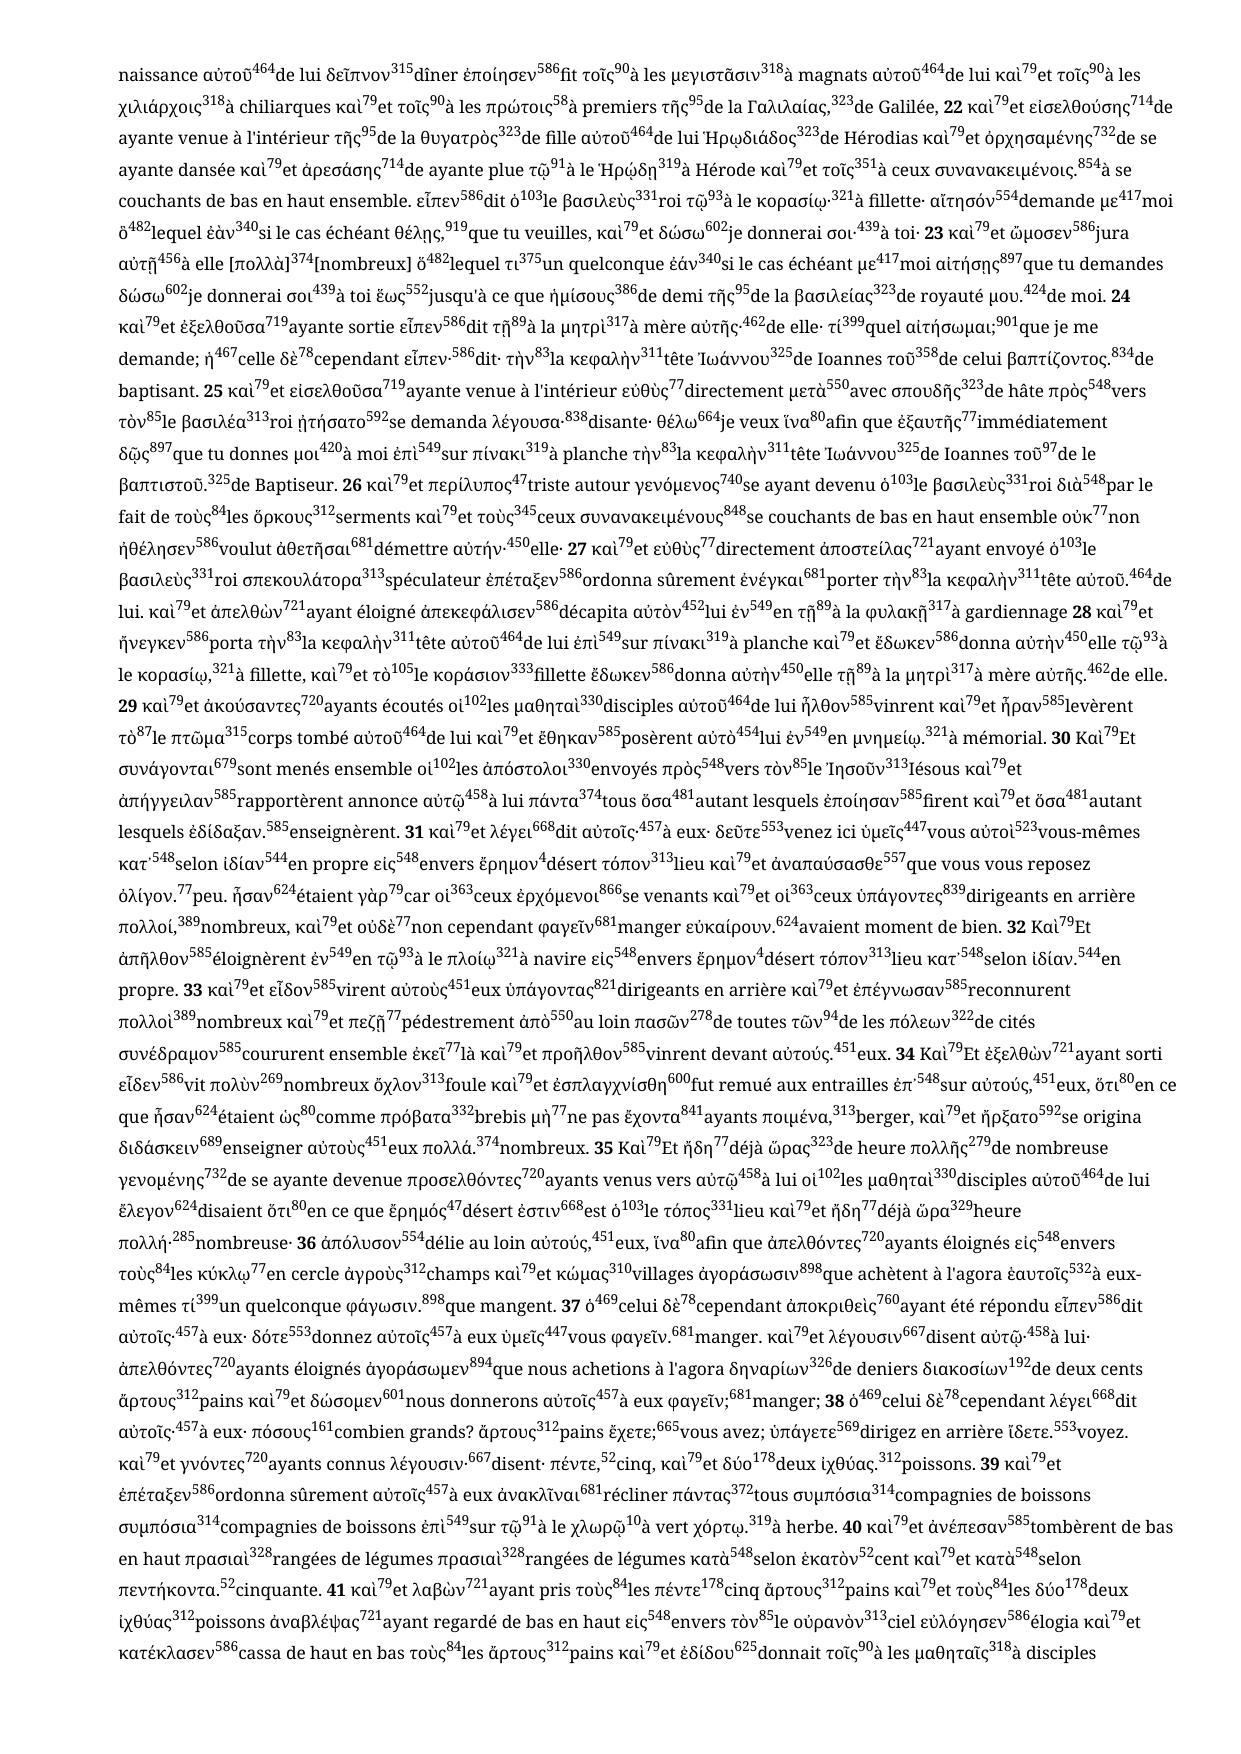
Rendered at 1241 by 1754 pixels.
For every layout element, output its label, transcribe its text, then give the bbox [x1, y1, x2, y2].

text 1 Καὶ79Et ἐξῆλθεν586sortit ἐκεῖθεν77de là καὶ79et ἔρχεται674se vient εἰς548envers τὴν83la πατρίδα311patrie αὐτοῦ,464de lui, καὶ79et ἀκολουθοῦσιν667suivent αὐτῷ458à lui οἱ102les μαθηταὶ330disciples αὐτοῦ.464de lui. 2 καὶ79et γενομένου736de se ayant devenu σαββάτου327de sabbat ἤρξατο592se origina διδάσκειν689enseigner ἐν549en τῇ89à la συναγωγῇ,317à synagogue, καὶ79et οἱ102les πολλοὶ389nombreux ἀκούοντες839écoutants ἐξεπλήσσοντο635étaient heurté à l'excès λέγοντες·839disants· πόθεν77d'où? τούτῳ352à celui-ci ταῦτα,365ces-ci, καὶ79et τίς408quelle ἡ101la σοφία329sagesse ἡ362celle δοθεῖσα758ayante étée donnée τούτῳ,352à celui-ci, καὶ79et αἱ100les δυνάμεις328puissances τοιαῦται153telles διὰ550par τῶν94de les χειρῶν322de mains αὐτοῦ464de lui γινόμεναι;864se devenantes; 3 οὐχ340non οὗτός364celui-ci ἐστιν668est ὁ103le τέκτων,331artisan, ὁ103le υἱὸς331fils τῆς95de la Μαρίας323de Maria καὶ79et ἀδελφὸς331frère Ἰακώβου325de Iakobos καὶ79et Ἰωσῆτος325de Iosetos καὶ79et Ἰούδα325de Iouda καὶ79et Σίμωνος;325de Simon; καὶ79et οὐκ340non εἰσὶν667sont αἱ100les ἀδελφαὶ328soeurs αὐτοῦ464de lui ὧδε77ici πρὸς548vers ἡμᾶς;416nous; καὶ79et ἐσκανδαλίζοντο635étaient scandalisé ἐν549en αὐτῷ.458à lui. 4 καὶ79et ἔλεγεν625disait αὐτοῖς457à eux ὁ103le Ἰησοῦς331Iésous ὅτι80en ce que οὐκ77non ἔστιν668est προφήτης331prophète ἄτιμος47sans valeur εἰ551si μὴ77ne pas ἐν549en τῇ89à la πατρίδι317à patrie αὐτοῦ464de lui καὶ79et ἐν549en τοῖς90à les συγγενέσιν58à congénitaux αὐτοῦ464de lui καὶ79et ἐν549en τῇ89à la οἰκίᾳ317à maison d'habitation αὐτοῦ.464de lui. 5 καὶ79et οὐκ77non ἐδύνατο631se pouvait ἐκεῖ77là ποιῆσαι681faire οὐδεμίαν267aucune δύναμιν,311puissance, εἰ551si μὴ77ne pas ὀλίγοις274à peu ἀρρώστοις58à malades ἐπιθεὶς721ayant surposé τὰς82les χεῖρας310mains ἐθεράπευσεν.586soigna. 6 καὶ79et ἐθαύμαζεν625étonnait διὰ548par le fait de τὴν83la ἀπιστίαν311incroyance αὐτῶν.463de eux. Καὶ79Et περιῆγεν625menait autour τὰς82les κώμας310villages κύκλῳ77en cercle διδάσκων.840enseignant. 7 Καὶ79Et προσκαλεῖται674se appelle auprès τοὺς84les δώδεκα52douze καὶ79et ἤρξατο592se origina αὐτοὺς451eux ἀποστέλλειν689envoyer δύο52deux δύο52deux καὶ79et ἐδίδου625donnait αὐτοῖς457à eux ἐξουσίαν311autorité τῶν98de les πνευμάτων326de souffles τῶν98de les ἀκαθάρτων,17de impurs, 8 καὶ79et παρήγγειλεν586annonça à côté αὐτοῖς457à eux ἵνα80afin que μηδὲν375ne pas un αἴρωσιν920que lèvent εἰς548envers ὁδὸν311chemin εἰ551si μὴ77ne pas ῥάβδον311bâton μόνον,77seulement, μὴ77ne pas ἄρτον,313pain, μὴ77ne pas πήραν,311besace, μὴ77ne pas εἰς548envers τὴν83la ζώνην311ceinture χαλκόν,313cuivre, 9 ἀλλ᾽79mais ὑποδεδεμένους787se ayants liés en dessous σανδάλια,314sandales, καὶ79et μὴ77ne pas ἐνδύσησθε902que vous vous envêtiez δύο178deux χιτῶνας.312chitons. 10 καὶ79et ἔλεγεν625disait αὐτοῖς·457à eux· ὅπου80là où ἐὰν340si le cas échéant εἰσέλθητε896que vous veniez à l'intérieur εἰς548envers οἰκίαν,311maison d'habitation, ἐκεῖ77là μένετε569restez ἕως80jusqu'à ce que ἂν340le cas échéant ἐξέλθητε896que vous sortiez ἐκεῖθεν.77de là. 11 καὶ79et ὃς498lequel ἂν340le cas échéant τόπος331lieu μὴ77ne pas δέξηται905que se accepte ὑμᾶς436vous μηδὲ79ni cependant ἀκούσωσιν898que écoutent ὑμῶν,441de vous, ἐκπορευόμενοι866se allants au dehors ἐκεῖθεν77de là ἐκτινάξατε553secouez dehors τὸν85le χοῦν313poudre τὸν480celui ὑποκάτω552en dessous vers le bas τῶν96de les ποδῶν324de pieds ὑμῶν441de vous εἰς548envers μαρτύριον315témoignage αὐτοῖς.457à eux. 12 Καὶ79Et ἐξελθόντες720ayants sortis ἐκήρυξαν585annoncèrent ἵνα80afin que μετανοῶσιν,920que transintelligent, 13 καὶ79et δαιμόνια314démons πολλὰ270nombreux ἐξέβαλλον,624éjectaient, καὶ79et ἤλειφον624huilaient ἐλαίῳ321à huile d'olive πολλοὺς268nombreux ἀρρώστους52malades καὶ79et ἐθεράπευον.624soignaient. 14 Καὶ79Et ἤκουσεν586écouta ὁ103le βασιλεὺς331roi Ἡρῴδης,331Hérode, φανερὸν49visible γὰρ79car ἐγένετο592se devint τὸ105le ὄνομα333nom αὐτοῦ,464de lui, καὶ79et ἔλεγον624disaient ὅτι80en ce que Ἰωάννης331Ioannes ὁ364celui βαπτίζων840baptisant ἐγήγερται654a été éveillé ἐκ550hors νεκρῶν64de morts καὶ79et διὰ548par le fait de τοῦτο348ce-ci ἐνεργοῦσιν667énergisent αἱ100les δυνάμεις328puissances ἐν549en αὐτῷ.458à lui. 15 ἄλλοι389autres δὲ78cependant ἔλεγον624disaient ὅτι80en ce que Ἠλίας331Élia ἐστίν·668est· ἄλλοι389autres δὲ78cependant ἔλεγον624disaient ὅτι80en ce que προφήτης331prophète ὡς80comme εἷς71un τῶν96de les προφητῶν.324de prophètes. 16 ἀκούσας721ayant écouté δὲ78cependant ὁ103le Ἡρῴδης331Hérode ἔλεγεν·625disait· ὅτι80en ce que ὃν480lequel ἐγὼ431moi ἀπεκεφάλισα582je décapitai Ἰωάννην,313Ioannes, οὗτος364celui-ci ἠγέρθη.600fut éveillé. 17 Αὐτὸς542Lui-même γὰρ79car ὁ103le Ἡρῴδης331Hérode ἀποστείλας721ayant envoyé ἐκράτησεν586saisit avec force τὸν85le Ἰωάννην313Ioannes καὶ79et ἔδησεν586attacha de lien αὐτὸν452lui ἐν549en φυλακῇ317à gardiennage διὰ548par le fait de Ἡρῳδιάδα311Hérodias τὴν83la γυναῖκα311femme Φιλίππου325de Philippe τοῦ97de le ἀδελφοῦ325de frère αὐτοῦ,464de lui, ὅτι80en ce que αὐτὴν450elle ἐγάμησεν·586maria· 18 ἔλεγεν625disait γὰρ79car ὁ103le Ἰωάννης331Ioannes τῷ91à le Ἡρῴδῃ319à Hérode ὅτι80en ce que οὐκ77non ἔξεστίν668est permis σοι439à toi ἔχειν689avoir τὴν83la γυναῖκα311femme τοῦ97de le ἀδελφοῦ325de frère σου.442de toi. 19 ἡ101la δὲ78cependant Ἡρῳδιὰς329Hérodias ἐνεῖχεν625tenait au-dedans αὐτῷ458à lui καὶ79et ἤθελεν625voulait αὐτὸν452lui ἀποκτεῖναι,681tuer catégoriquement, καὶ79et οὐκ77non ἠδύνατο·631se pouvait· 20 ὁ103le γὰρ79car Ἡρῴδης331Hérode ἐφοβεῖτο631se effrayait τὸν85le Ἰωάννην,313Ioannes, εἰδὼς783ayant su αὐτὸν452lui ἄνδρα313homme δίκαιον4juste καὶ79et ἅγιον,4saint, καὶ79et συνετήρει625gardait ensemble αὐτόν,452lui, καὶ79et ἀκούσας721ayant écouté αὐτοῦ464de lui πολλὰ374nombreux ἠπόρει,625embarrassait, καὶ79et ἡδέως77plaisamment αὐτοῦ464de lui ἤκουεν.625écoutait. 21 Καὶ79Et γενομένης732de se ayante devenue ἡμέρας323de journée εὐκαίρου14de bien de moment ὅτε77lorsque Ἡρῴδης331Hérode τοῖς92à les γενεσίοις320à fêtes de naissance αὐτοῦ464de lui δεῖπνον315dîner ἐποίησεν586fit τοῖς90à les μεγιστᾶσιν318à magnats αὐτοῦ464de lui καὶ79et τοῖς90à les χιλιάρχοις318à chiliarques καὶ79et τοῖς90à les πρώτοις58à premiers τῆς95de la Γαλιλαίας,323de Galilée, 22 καὶ79et εἰσελθούσης714de ayante venue à l'intérieur τῆς95de la θυγατρὸς323de fille αὐτοῦ464de lui Ἡρῳδιάδος323de Hérodias καὶ79et ὀρχησαμένης732de se ayante dansée καὶ79et ἀρεσάσης714de ayante plue τῷ91à le Ἡρῴδῃ319à Hérode καὶ79et τοῖς351à ceux συνανακειμένοις.854à se couchants de bas en haut ensemble. εἶπεν586dit ὁ103le βασιλεὺς331roi τῷ93à le κορασίῳ·321à fillette· αἴτησόν554demande με417moi ὃ482lequel ἐὰν340si le cas échéant θέλῃς,919que tu veuilles, καὶ79et δώσω602je donnerai σοι·439à toi· 23 καὶ79et ὤμοσεν586jura αὐτῇ456à elle [πολλὰ]374[nombreux] ὅ482lequel τι375un quelconque ἐάν340si le cas échéant με417moi αἰτήσῃς897que tu demandes δώσω602je donnerai σοι439à toi ἕως552jusqu'à ce que ἡμίσους386de demi τῆς95de la βασιλείας323de royauté μου.424de moi. 24 καὶ79et ἐξελθοῦσα719ayante sortie εἶπεν586dit τῇ89à la μητρὶ317à mère αὐτῆς·462de elle· τί399quel αἰτήσωμαι;901que je me demande; ἡ467celle δὲ78cependant εἶπεν·586dit· τὴν83la κεφαλὴν311tête Ἰωάννου325de Ioannes τοῦ358de celui βαπτίζοντος.834de baptisant. 25 καὶ79et εἰσελθοῦσα719ayante venue à l'intérieur εὐθὺς77directement μετὰ550avec σπουδῆς323de hâte πρὸς548vers τὸν85le βασιλέα313roi ᾐτήσατο592se demanda λέγουσα·838disante· θέλω664je veux ἵνα80afin que ἐξαυτῆς77immédiatement δῷς897que tu donnes μοι420à moi ἐπὶ549sur πίνακι319à planche τὴν83la κεφαλὴν311tête Ἰωάννου325de Ioannes τοῦ97de le βαπτιστοῦ.325de Baptiseur. 26 καὶ79et περίλυπος47triste autour γενόμενος740se ayant devenu ὁ103le βασιλεὺς331roi διὰ548par le fait de τοὺς84les ὅρκους312serments καὶ79et τοὺς345ceux συνανακειμένους848se couchants de bas en haut ensemble οὐκ77non ἠθέλησεν586voulut ἀθετῆσαι681démettre αὐτήν·450elle· 27 καὶ79et εὐθὺς77directement ἀποστείλας721ayant envoyé ὁ103le βασιλεὺς331roi σπεκουλάτορα313spéculateur ἐπέταξεν586ordonna sûrement ἐνέγκαι681porter τὴν83la κεφαλὴν311tête αὐτοῦ.464de lui. καὶ79et ἀπελθὼν721ayant éloigné ἀπεκεφάλισεν586décapita αὐτὸν452lui ἐν549en τῇ89à la φυλακῇ317à gardiennage 28 καὶ79et ἤνεγκεν586porta τὴν83la κεφαλὴν311tête αὐτοῦ464de lui ἐπὶ549sur πίνακι319à planche καὶ79et ἔδωκεν586donna αὐτὴν450elle τῷ93à le κορασίῳ,321à fillette, καὶ79et τὸ105le κοράσιον333fillette ἔδωκεν586donna αὐτὴν450elle τῇ89à la μητρὶ317à mère αὐτῆς.462de elle. 29 καὶ79et ἀκούσαντες720ayants écoutés οἱ102les μαθηταὶ330disciples αὐτοῦ464de lui ἦλθον585vinrent καὶ79et ἦραν585levèrent τὸ87le πτῶμα315corps tombé αὐτοῦ464de lui καὶ79et ἔθηκαν585posèrent αὐτὸ454lui ἐν549en μνημείῳ.321à mémorial. 30 Καὶ79Et συνάγονται679sont menés ensemble οἱ102les ἀπόστολοι330envoyés πρὸς548vers τὸν85le Ἰησοῦν313Iésous καὶ79et ἀπήγγειλαν585rapportèrent annonce αὐτῷ458à lui πάντα374tous ὅσα481autant lesquels ἐποίησαν585firent καὶ79et ὅσα481autant lesquels ἐδίδαξαν.585enseignèrent. 31 καὶ79et λέγει668dit αὐτοῖς·457à eux· δεῦτε553venez ici ὑμεῖς447vous αὐτοὶ523vous-mêmes κατ᾽548selon ἰδίαν544en propre εἰς548envers ἔρημον4désert τόπον313lieu καὶ79et ἀναπαύσασθε557que vous vous reposez ὀλίγον.77peu. ἦσαν624étaient γὰρ79car οἱ363ceux ἐρχόμενοι866se venants καὶ79et οἱ363ceux ὑπάγοντες839dirigeants en arrière πολλοί,389nombreux, καὶ79et οὐδὲ77non cependant φαγεῖν681manger εὐκαίρουν.624avaient moment de bien. 32 Καὶ79Et ἀπῆλθον585éloignèrent ἐν549en τῷ93à le πλοίῳ321à navire εἰς548envers ἔρημον4désert τόπον313lieu κατ᾽548selon ἰδίαν.544en propre. 33 καὶ79et εἶδον585virent αὐτοὺς451eux ὑπάγοντας821dirigeants en arrière καὶ79et ἐπέγνωσαν585reconnurent πολλοὶ389nombreux καὶ79et πεζῇ77pédestrement ἀπὸ550au loin πασῶν278de toutes τῶν94de les πόλεων322de cités συνέδραμον585coururent ensemble ἐκεῖ77là καὶ79et προῆλθον585vinrent devant αὐτούς.451eux. 34 Καὶ79Et ἐξελθὼν721ayant sorti εἶδεν586vit πολὺν269nombreux ὄχλον313foule καὶ79et ἐσπλαγχνίσθη600fut remué aux entrailles ἐπ᾽548sur αὐτούς,451eux, ὅτι80en ce que ἦσαν624étaient ὡς80comme πρόβατα332brebis μὴ77ne pas ἔχοντα841ayants ποιμένα,313berger, καὶ79et ἤρξατο592se origina διδάσκειν689enseigner αὐτοὺς451eux πολλά.374nombreux. 35 Καὶ79Et ἤδη77déjà ὥρας323de heure πολλῆς279de nombreuse γενομένης732de se ayante devenue προσελθόντες720ayants venus vers αὐτῷ458à lui οἱ102les μαθηταὶ330disciples αὐτοῦ464de lui ἔλεγον624disaient ὅτι80en ce que ἔρημός47désert ἐστιν668est ὁ103le τόπος331lieu καὶ79et ἤδη77déjà ὥρα329heure πολλή·285nombreuse· 36 ἀπόλυσον554délie au loin αὐτούς,451eux, ἵνα80afin que ἀπελθόντες720ayants éloignés εἰς548envers τοὺς84les κύκλῳ77en cercle ἀγροὺς312champs καὶ79et κώμας310villages ἀγοράσωσιν898que achètent à l'agora ἑαυτοῖς532à eux-mêmes τί399un quelconque φάγωσιν.898que mangent. 37 ὁ469celui δὲ78cependant ἀποκριθεὶς760ayant été répondu εἶπεν586dit αὐτοῖς·457à eux· δότε553donnez αὐτοῖς457à eux ὑμεῖς447vous φαγεῖν.681manger. καὶ79et λέγουσιν667disent αὐτῷ·458à lui· ἀπελθόντες720ayants éloignés ἀγοράσωμεν894que nous achetions à l'agora δηναρίων326de deniers διακοσίων192de deux cents ἄρτους312pains καὶ79et δώσομεν601nous donnerons αὐτοῖς457à eux φαγεῖν;681manger; 38 ὁ469celui δὲ78cependant λέγει668dit αὐτοῖς·457à eux· πόσους161combien grands? ἄρτους312pains ἔχετε;665vous avez; ὑπάγετε569dirigez en arrière ἴδετε.553voyez. καὶ79et γνόντες720ayants connus λέγουσιν·667disent· πέντε,52cinq, καὶ79et δύο178deux ἰχθύας.312poissons. 39 καὶ79et ἐπέταξεν586ordonna sûrement αὐτοῖς457à eux ἀνακλῖναι681récliner πάντας372tous συμπόσια314compagnies de boissons συμπόσια314compagnies de boissons ἐπὶ549sur τῷ91à le χλωρῷ10à vert χόρτῳ.319à herbe. 40 καὶ79et ἀνέπεσαν585tombèrent de bas en haut πρασιαὶ328rangées de légumes πρασιαὶ328rangées de légumes κατὰ548selon ἑκατὸν52cent καὶ79et κατὰ548selon πεντήκοντα.52cinquante. 41 καὶ79et λαβὼν721ayant pris τοὺς84les πέντε178cinq ἄρτους312pains καὶ79et τοὺς84les δύο178deux ἰχθύας312poissons ἀναβλέψας721ayant regardé de bas en haut εἰς548envers τὸν85le οὐρανὸν313ciel εὐλόγησεν586élogia καὶ79et κατέκλασεν586cassa de haut en bas τοὺς84les ἄρτους312pains καὶ79et ἐδίδου625donnait τοῖς90à les μαθηταῖς318à disciples [αὐτοῦ]464[de lui] ἵνα80afin que παρατιθῶσιν920que posent à côté αὐτοῖς,457à eux, καὶ79et τοὺς84les δύο178deux ἰχθύας312poissons ἐμέρισεν586partagea πᾶσιν.377à tous. 42 καὶ79et ἔφαγον585mangèrent πάντες389tous καὶ79et ἐχορτάσθησαν,599furent fourragé, 43 καὶ79et ἦραν585levèrent κλάσματα314morceaux δώδεκα190de douze κοφίνων324de couffins πληρώματα314plénitudes καὶ79et ἀπὸ550au loin τῶν96de les ἰχθύων.324de poissons. 44 καὶ79et ἦσαν624étaient οἱ363ceux φαγόντες720ayants mangés [τοὺς84[les ἄρτους]312pains] πεντακισχίλιοι196cinq mille ἄνδρες.330hommes. 45 Καὶ79Et εὐθὺς77directement ἠνάγκασεν586contraignit τοὺς84les μαθητὰς312disciples αὐτοῦ464de lui ἐμβῆναι681embarquer εἰς548envers τὸ87le πλοῖον315navire καὶ79et προάγειν689mener devant εἰς548envers τὸ348ce πέραν77de l'autre côté πρὸς548vers Βηθσαϊδάν,311Bethsaïda, ἕως80jusqu'à ce que αὐτὸς469lui ἀπολύει668délie au loin τὸν85le ὄχλον.313foule. 46 καὶ79et ἀποταξάμενος740se ayant éloigné en ordonnance αὐτοῖς457à eux ἀπῆλθεν586éloigna εἰς548envers τὸ87le ὄρος315montagne προσεύξασθαι.682se prier. 47 Καὶ79Et ὀψίας63de tardive γενομένης732de se ayante devenue ἦν625était τὸ105le πλοῖον333navire ἐν549en μέσῳ61à au milieu τῆς95de la θαλάσσης,323de mer, καὶ79et αὐτὸς469lui μόνος132seul ἐπὶ550sur τῆς95de la γῆς.323de terre. 48 καὶ79et ἰδὼν721ayant vu αὐτοὺς451eux βασανιζομένους874étants torturés ἐν549en τῷ354à ce ἐλαύνειν,689propulser, ἦν625était γὰρ79car ὁ103le ἄνεμος331vent ἐναντίος47à l'encontre αὐτοῖς,457à eux, καὶ79et περὶ548autour τετάρτην201quatrième φυλακὴν311gardiennage τῆς95de la νυκτὸς323de nuit ἔρχεται674se vient πρὸς548vers αὐτοὺς451eux περιπατῶν840piétinant autour ἐπὶ550sur τῆς95de la θαλάσσης323de mer καὶ79et ἤθελεν625voulait παρελθεῖν681passer à côté αὐτούς.451eux. 49 οἱ468ceux δὲ78cependant ἰδόντες720ayants vus αὐτὸν452lui ἐπὶ550sur τῆς95de la θαλάσσης323de mer περιπατοῦντα822piétinant autour ἔδοξαν585estimèrent ὅτι80en ce que φάντασμά333phantasme ἐστιν,668est, καὶ79et ἀνέκραξαν·585croassèrent de bas en haut· 50 πάντες389tous γὰρ79car αὐτὸν452lui εἶδον585virent καὶ79et ἐταράχθησαν.599furent troublé. ὁ469celui δὲ78cependant εὐθὺς77directement ἐλάλησεν586bavarda μετ᾽550avec αὐτῶν,463de eux, καὶ79et λέγει668dit αὐτοῖς·457à eux· θαρσεῖτε,569ayez courage, ἐγώ431moi εἰμι·664je suis· μὴ77ne pas φοβεῖσθε.573que vous vous effrayez. 51 καὶ79et ἀνέβη586monta πρὸς548vers αὐτοὺς451eux εἰς548envers τὸ87le πλοῖον315navire καὶ79et ἐκόπασεν586cessa ὁ103le ἄνεμος,331vent, καὶ79et λίαν77extrêmement [ἐκ550[hors περισσοῦ]18de surabondant] ἐν549en ἑαυτοῖς532à eux-mêmes ἐξίσταντο·630se extasiaient· 52 οὐ77non γὰρ79car συνῆκαν585comprirent ἐπὶ549sur τοῖς90à les ἄρτοις,318à pains, ἀλλ᾽79mais ἦν625était αὐτῶν463de eux ἡ101la καρδία329coeur πεπωρωμένη.811ayante étée rendue calleux. 53 Καὶ79Et διαπεράσαντες720ayants traversés ἐπὶ548sur τὴν83la γῆν311terre ἦλθον585vinrent εἰς548envers Γεννησαρὲτ311Génésareth καὶ79et προσωρμίσθησαν.599furent amarré. 54 Καὶ79Et ἐξελθόντων715de ayants sortis αὐτῶν463de eux ἐκ550hors τοῦ99de le πλοίου327de navire εὐθὺς77directement ἐπιγνόντες720ayants reconnus αὐτὸν452lui 55 περιέδραμον585coururent autour ὅλην267toute entière τὴν83la χώραν311région ἐκείνην136celle-là καὶ79et ἤρξαντο591se originèrent ἐπὶ549sur τοῖς90à les κραβάττοις318à grabats τοὺς345ceux κακῶς77malicieusement ἔχοντας821ayants περιφέρειν689porter autour ὅπου80là où ἤκουον624écoutaient ὅτι80en ce que ἐστίν.668est. 56 καὶ79et ὅπου80là où ἂν340le cas échéant εἰσεπορεύετο631se allait à l'intérieur εἰς548envers κώμας310villages ἢ79ou εἰς548envers πόλεις310cités ἢ79ou εἰς548envers ἀγρούς,312champs, ἐν549en ταῖς88à les ἀγοραῖς316à agoras ἐτίθεσαν624posaient τοὺς345ceux ἀσθενοῦντας821étants infirme καὶ79et παρεκάλουν624appelaient à côté αὐτὸν452lui ἵνα80afin que κἂν77et si τοῦ99de le κρασπέδου327de frange τοῦ99de le ἱματίου327de himation αὐτοῦ464de lui ἅψωνται·904que se touchent· καὶ79et ὅσοι497autant lesquels ἂν340le cas échéant ἥψαντο591se touchèrent αὐτοῦ464de lui ἐσῴζοντο.635étaient sauvé. [118, 59, 1181, 1665]
